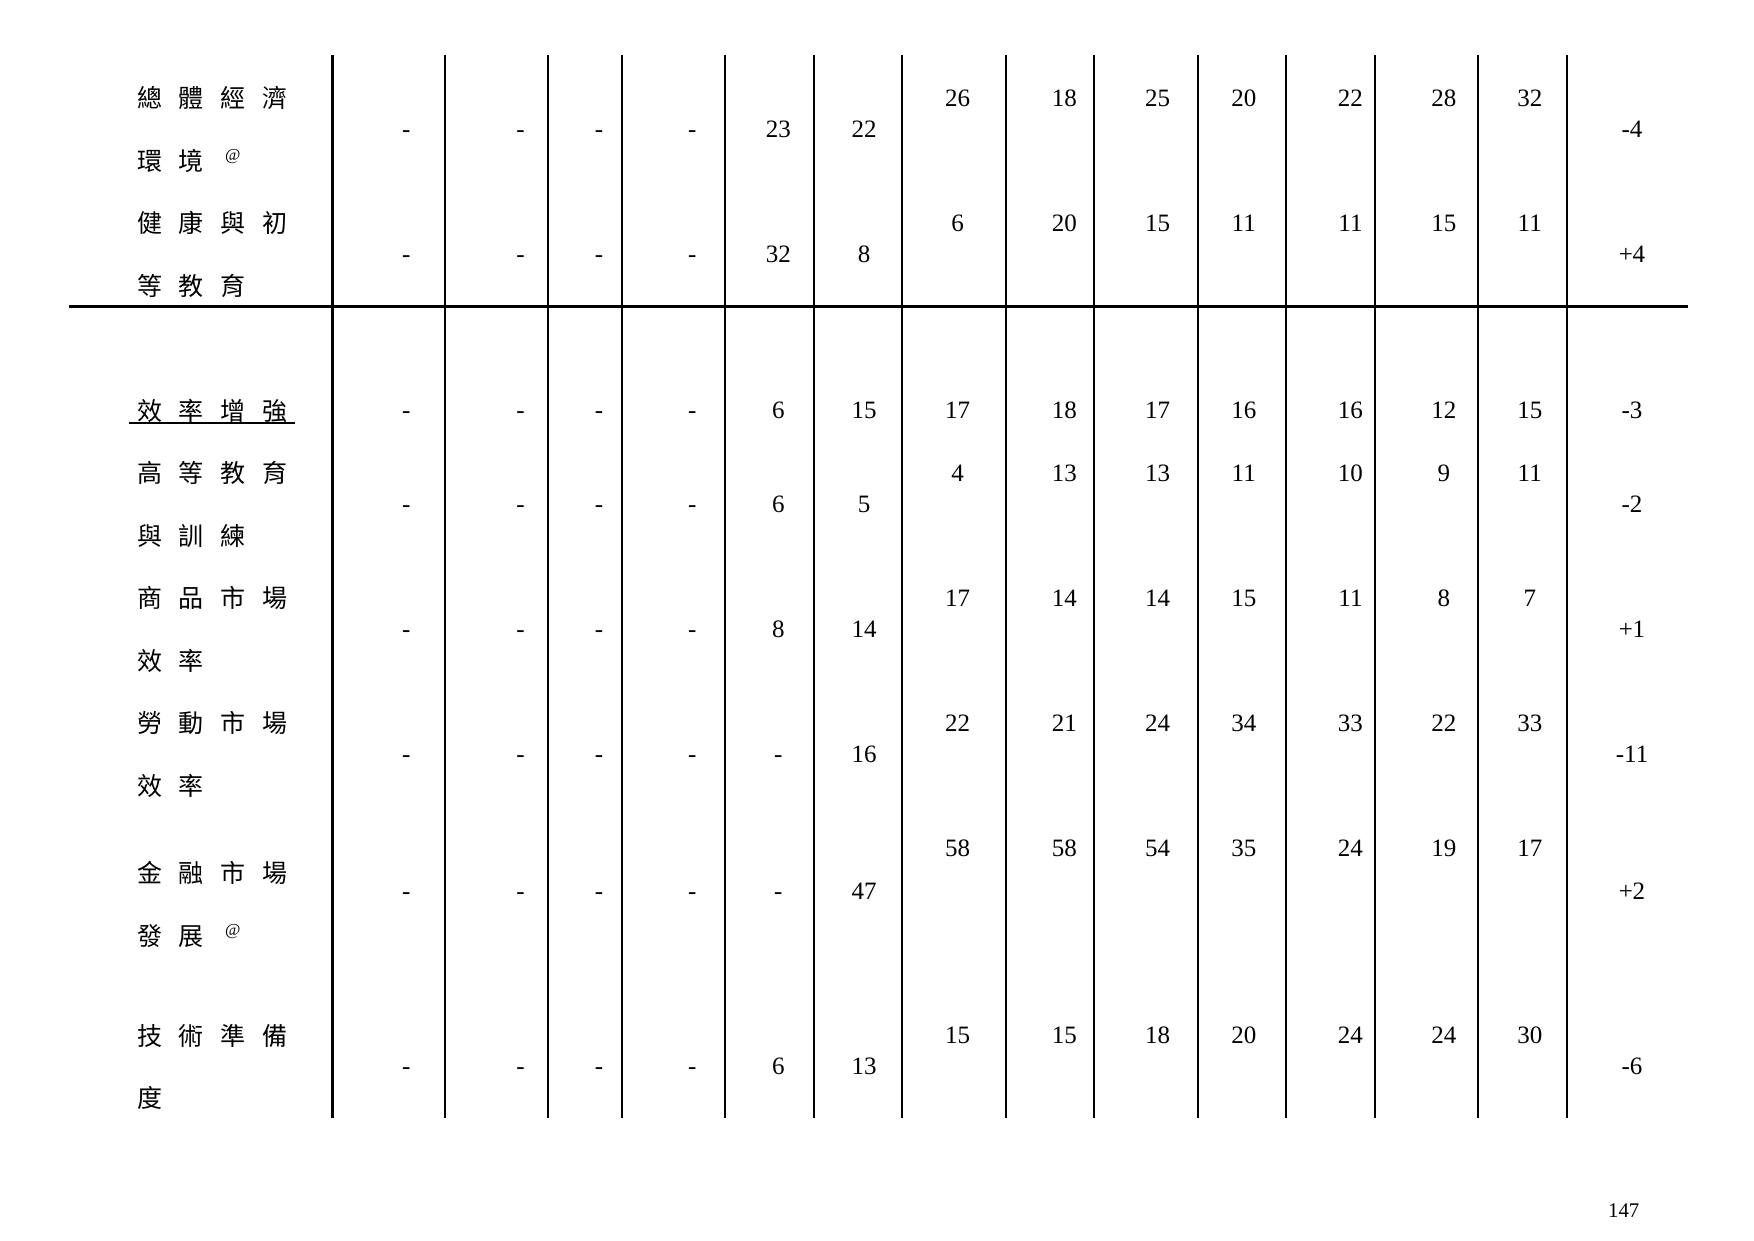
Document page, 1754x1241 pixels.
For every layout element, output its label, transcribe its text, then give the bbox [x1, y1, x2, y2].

table_cell 17 [1095, 308, 1197, 430]
table_cell - [446, 430, 547, 555]
table_cell - [726, 805, 813, 955]
table_cell 54 [1095, 805, 1197, 955]
table_cell 13 [815, 955, 901, 1118]
table_cell 16 [815, 680, 901, 805]
table_cell -6 [1568, 955, 1688, 1118]
table_cell -11 [1568, 680, 1688, 805]
table_cell 14 [1095, 555, 1197, 680]
table_cell - [623, 680, 724, 805]
table_cell 6 [903, 180, 1005, 305]
table_cell 11 [1199, 180, 1285, 305]
table_cell - [334, 430, 444, 555]
table_cell 18 [1095, 955, 1197, 1118]
table_cell 20 [1199, 955, 1285, 1118]
table_cell - [446, 55, 547, 180]
table_cell 15 [1199, 555, 1285, 680]
table_cell 22 [815, 55, 901, 180]
table_cell 13 [1007, 430, 1093, 555]
table_cell 32 [1479, 55, 1566, 180]
table_cell 15 [1376, 180, 1477, 305]
table_cell 32 [726, 180, 813, 305]
table_cell - [623, 955, 724, 1118]
table_cell 健康與初等教育 [69, 180, 331, 305]
table_cell - [334, 180, 444, 305]
table_cell - [549, 180, 621, 305]
table_cell 商品市場效率 [69, 555, 331, 680]
table_cell - [446, 308, 547, 430]
table_cell 16 [1199, 308, 1285, 430]
table_cell - [623, 555, 724, 680]
table_cell 20 [1199, 55, 1285, 180]
table_cell 22 [1287, 55, 1374, 180]
table_cell 高等教育與訓練 [69, 430, 331, 555]
table_cell 22 [903, 680, 1005, 805]
table_cell 5 [815, 430, 901, 555]
table_cell - [334, 55, 444, 180]
table_cell 效率增強 [69, 308, 331, 430]
table_cell - [549, 805, 621, 955]
table_cell - [446, 955, 547, 1118]
table_cell 24 [1095, 680, 1197, 805]
table_cell 19 [1376, 805, 1477, 955]
table_cell 13 [1095, 430, 1197, 555]
table_cell 10 [1287, 430, 1374, 555]
table_cell - [334, 308, 444, 430]
table_cell 17 [1479, 805, 1566, 955]
table_cell - [623, 55, 724, 180]
table_cell 18 [1007, 55, 1093, 180]
table_cell - [549, 55, 621, 180]
table_cell 4 [903, 430, 1005, 555]
table_cell 總體經濟環境@ [69, 55, 331, 180]
table_cell 28 [1376, 55, 1477, 180]
table_cell - [334, 805, 444, 955]
table_cell -3 [1568, 308, 1688, 430]
table_cell 8 [1376, 555, 1477, 680]
table_cell 14 [815, 555, 901, 680]
table_cell - [334, 555, 444, 680]
table_cell - [334, 680, 444, 805]
table_cell 25 [1095, 55, 1197, 180]
table_cell +1 [1568, 555, 1688, 680]
table_cell 14 [1007, 555, 1093, 680]
table_cell 11 [1287, 555, 1374, 680]
table_cell 22 [1376, 680, 1477, 805]
table_cell 33 [1287, 680, 1374, 805]
table_cell 11 [1479, 180, 1566, 305]
table_cell 7 [1479, 555, 1566, 680]
table_cell 金融市場發展@ [69, 805, 331, 955]
table_cell - [446, 180, 547, 305]
table_cell 15 [1007, 955, 1093, 1118]
table_cell 9 [1376, 430, 1477, 555]
table_cell 24 [1376, 955, 1477, 1118]
table_cell 34 [1199, 680, 1285, 805]
table_cell 11 [1287, 180, 1374, 305]
table_cell - [446, 680, 547, 805]
table_cell 24 [1287, 805, 1374, 955]
table_cell - [549, 955, 621, 1118]
table_cell 23 [726, 55, 813, 180]
table_cell 21 [1007, 680, 1093, 805]
table_cell 17 [903, 308, 1005, 430]
table_cell 6 [726, 430, 813, 555]
table_cell 15 [1479, 308, 1566, 430]
table_cell 11 [1479, 430, 1566, 555]
table_cell - [623, 805, 724, 955]
table_cell - [623, 180, 724, 305]
table_cell - [623, 308, 724, 430]
table_cell 35 [1199, 805, 1285, 955]
table_cell 15 [1095, 180, 1197, 305]
table_cell - [446, 805, 547, 955]
table_cell - [549, 680, 621, 805]
table_cell 15 [903, 955, 1005, 1118]
table_cell 8 [815, 180, 901, 305]
table_cell 勞動市場效率 [69, 680, 331, 805]
table_cell - [446, 555, 547, 680]
table_cell -2 [1568, 430, 1688, 555]
table_cell - [623, 430, 724, 555]
table_cell 58 [1007, 805, 1093, 955]
table_cell 33 [1479, 680, 1566, 805]
table_cell 47 [815, 805, 901, 955]
table_cell 30 [1479, 955, 1566, 1118]
table_cell - [549, 430, 621, 555]
table_cell 15 [815, 308, 901, 430]
table_cell 6 [726, 308, 813, 430]
table_cell 11 [1199, 430, 1285, 555]
table_cell 6 [726, 955, 813, 1118]
table_cell - [726, 680, 813, 805]
table_cell - [549, 555, 621, 680]
table_cell - [334, 955, 444, 1118]
table_cell +2 [1568, 805, 1688, 955]
table_cell 20 [1007, 180, 1093, 305]
table_cell 16 [1287, 308, 1374, 430]
table_cell 58 [903, 805, 1005, 955]
table_cell 8 [726, 555, 813, 680]
table_cell 24 [1287, 955, 1374, 1118]
table_cell 12 [1376, 308, 1477, 430]
table_cell -4 [1568, 55, 1688, 180]
table_cell 26 [903, 55, 1005, 180]
table_cell 17 [903, 555, 1005, 680]
table_cell 18 [1007, 308, 1093, 430]
table_cell 技術準備度 [69, 955, 331, 1118]
table_cell +4 [1568, 180, 1688, 305]
table_cell - [549, 308, 621, 430]
